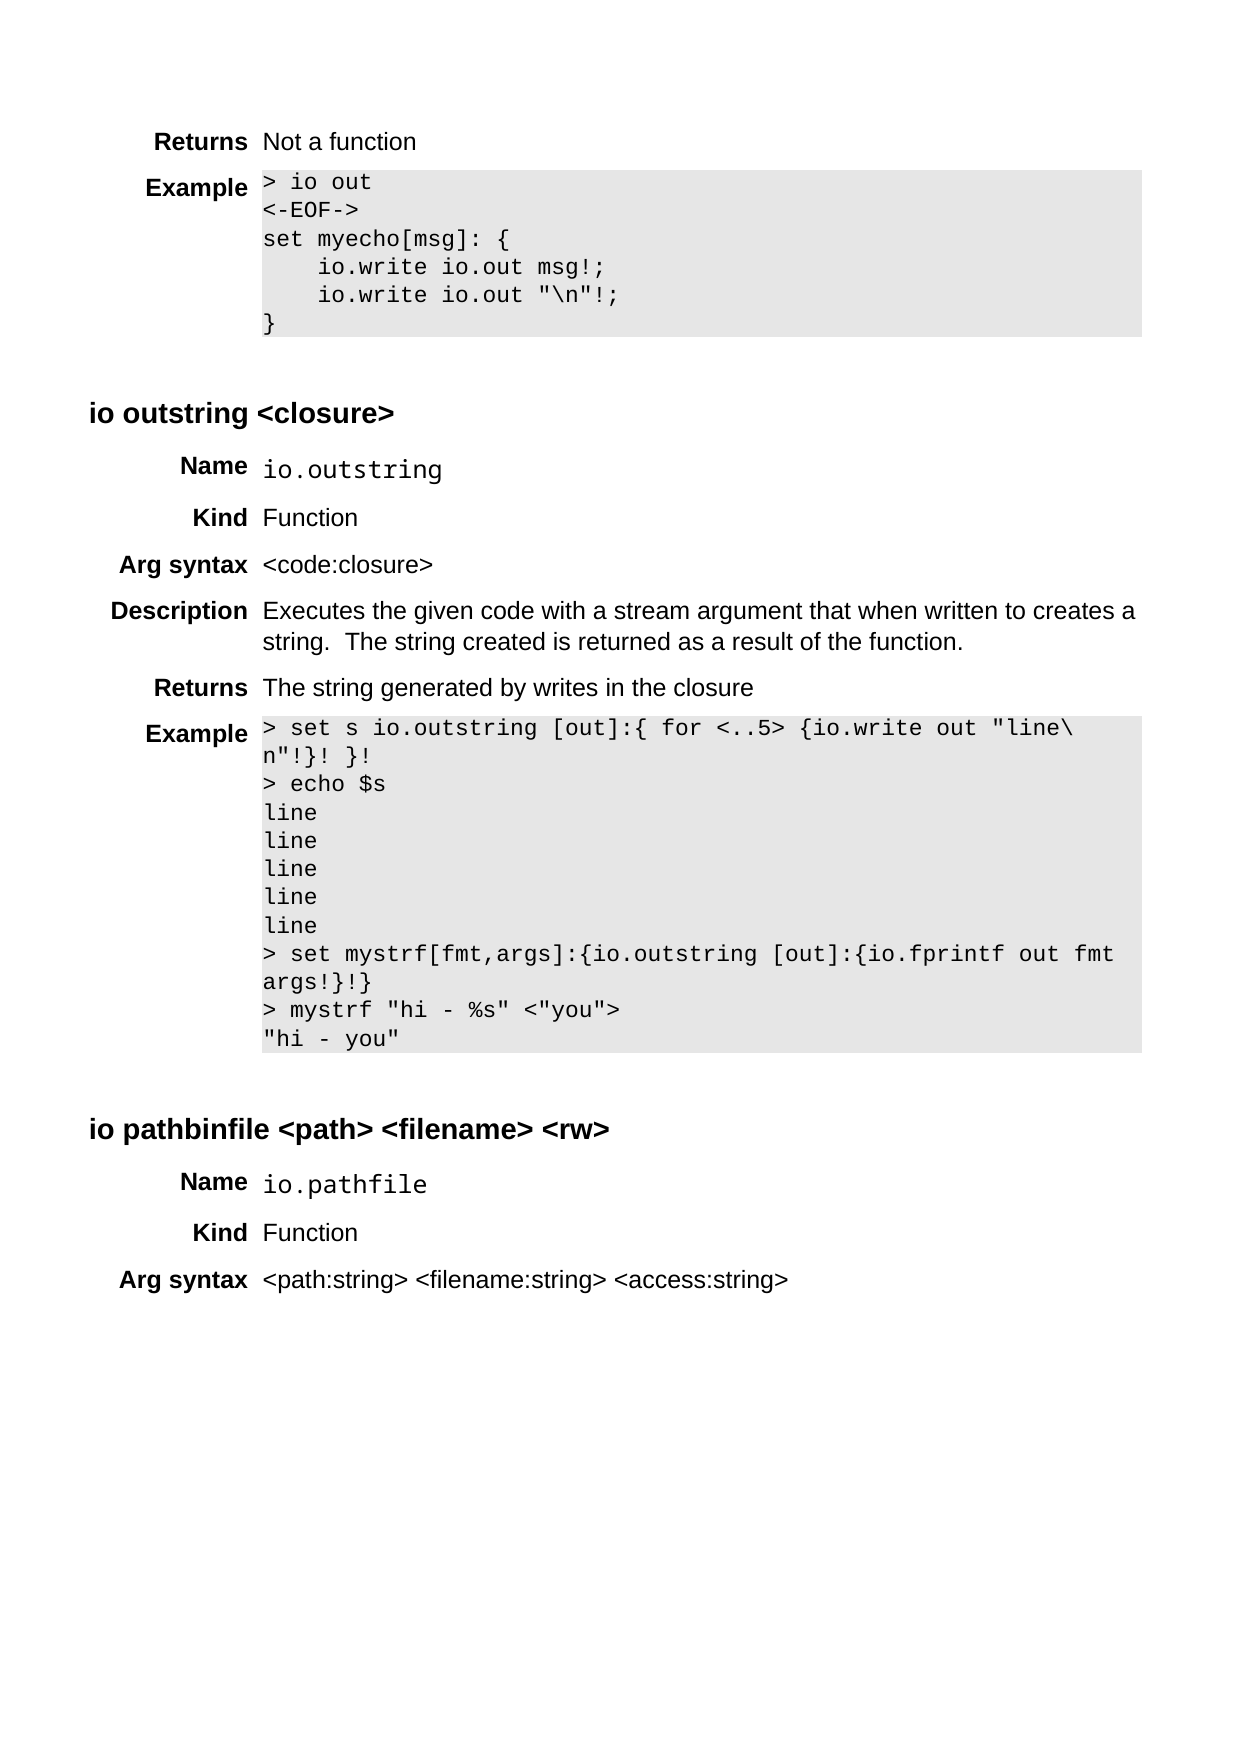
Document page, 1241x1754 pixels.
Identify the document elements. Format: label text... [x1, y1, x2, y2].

table_cell Returns [89, 118, 259, 164]
table_cell Kind [89, 494, 259, 541]
table_header Name [89, 443, 259, 494]
table_cell Description [89, 587, 259, 664]
table_cell <code:closure> [260, 541, 1145, 587]
table_cell Kind [89, 1210, 259, 1256]
table_header io.pathfile [260, 1158, 1145, 1209]
table_header Name [89, 1158, 259, 1209]
table_cell <path:string> <filename:string> <access:string> [260, 1256, 1145, 1302]
table_cell The string generated by writes in the closure [260, 664, 1145, 711]
table_cell Not a function [260, 118, 1145, 164]
subtitle io pathbinfile <path> <filename> <rw> [88, 1112, 1145, 1145]
table_cell Function [260, 1210, 1145, 1256]
table_cell Returns [89, 664, 259, 711]
table_cell Executes the given code with a stream argument that when written to creates a string. The string created is returned as a result of the function. [260, 587, 1145, 664]
table_cell Example [89, 711, 259, 1064]
table_cell Function [260, 494, 1145, 541]
table_cell > set s io.outstring [out]:{ for <..5> {io.write out "line\n"!}! }! > echo $s line line line line line > set mystrf[fmt,args]:{io.outstring [out]:{io.fprintf out fmt args!}!} > mystrf "hi - %s" <"you"> "hi - you" [260, 711, 1145, 1064]
table_cell Arg syntax [89, 541, 259, 587]
subtitle io outstring <closure> [88, 397, 1145, 430]
table_header io.outstring [260, 443, 1145, 494]
table_cell Example [89, 165, 259, 349]
table_cell Arg syntax [89, 1256, 259, 1302]
table_cell > io out <-EOF-> set myecho[msg]: { io.write io.out msg!; io.write io.out "\n"!; } [260, 165, 1145, 349]
